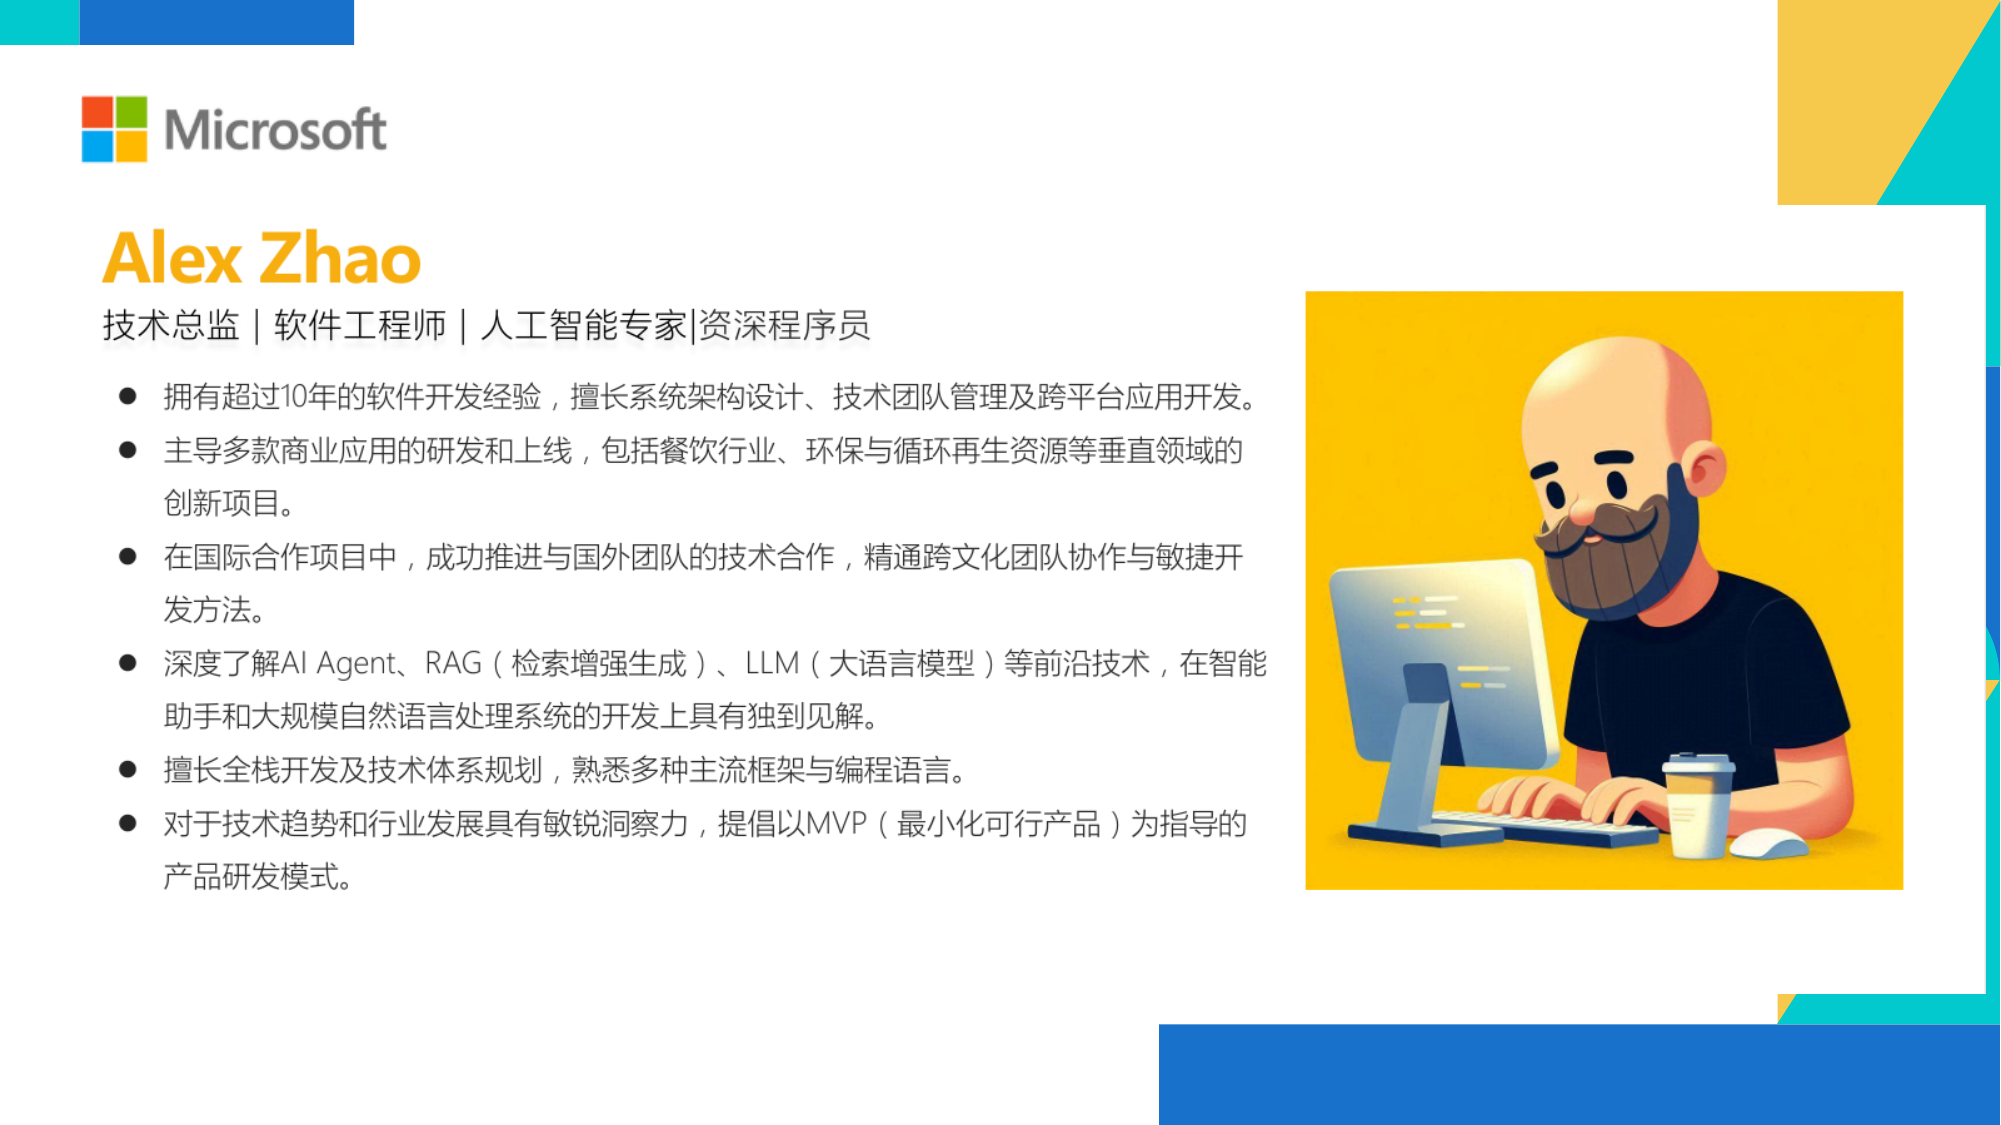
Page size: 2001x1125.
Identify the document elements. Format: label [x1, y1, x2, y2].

picture [0, 56, 1986, 994]
